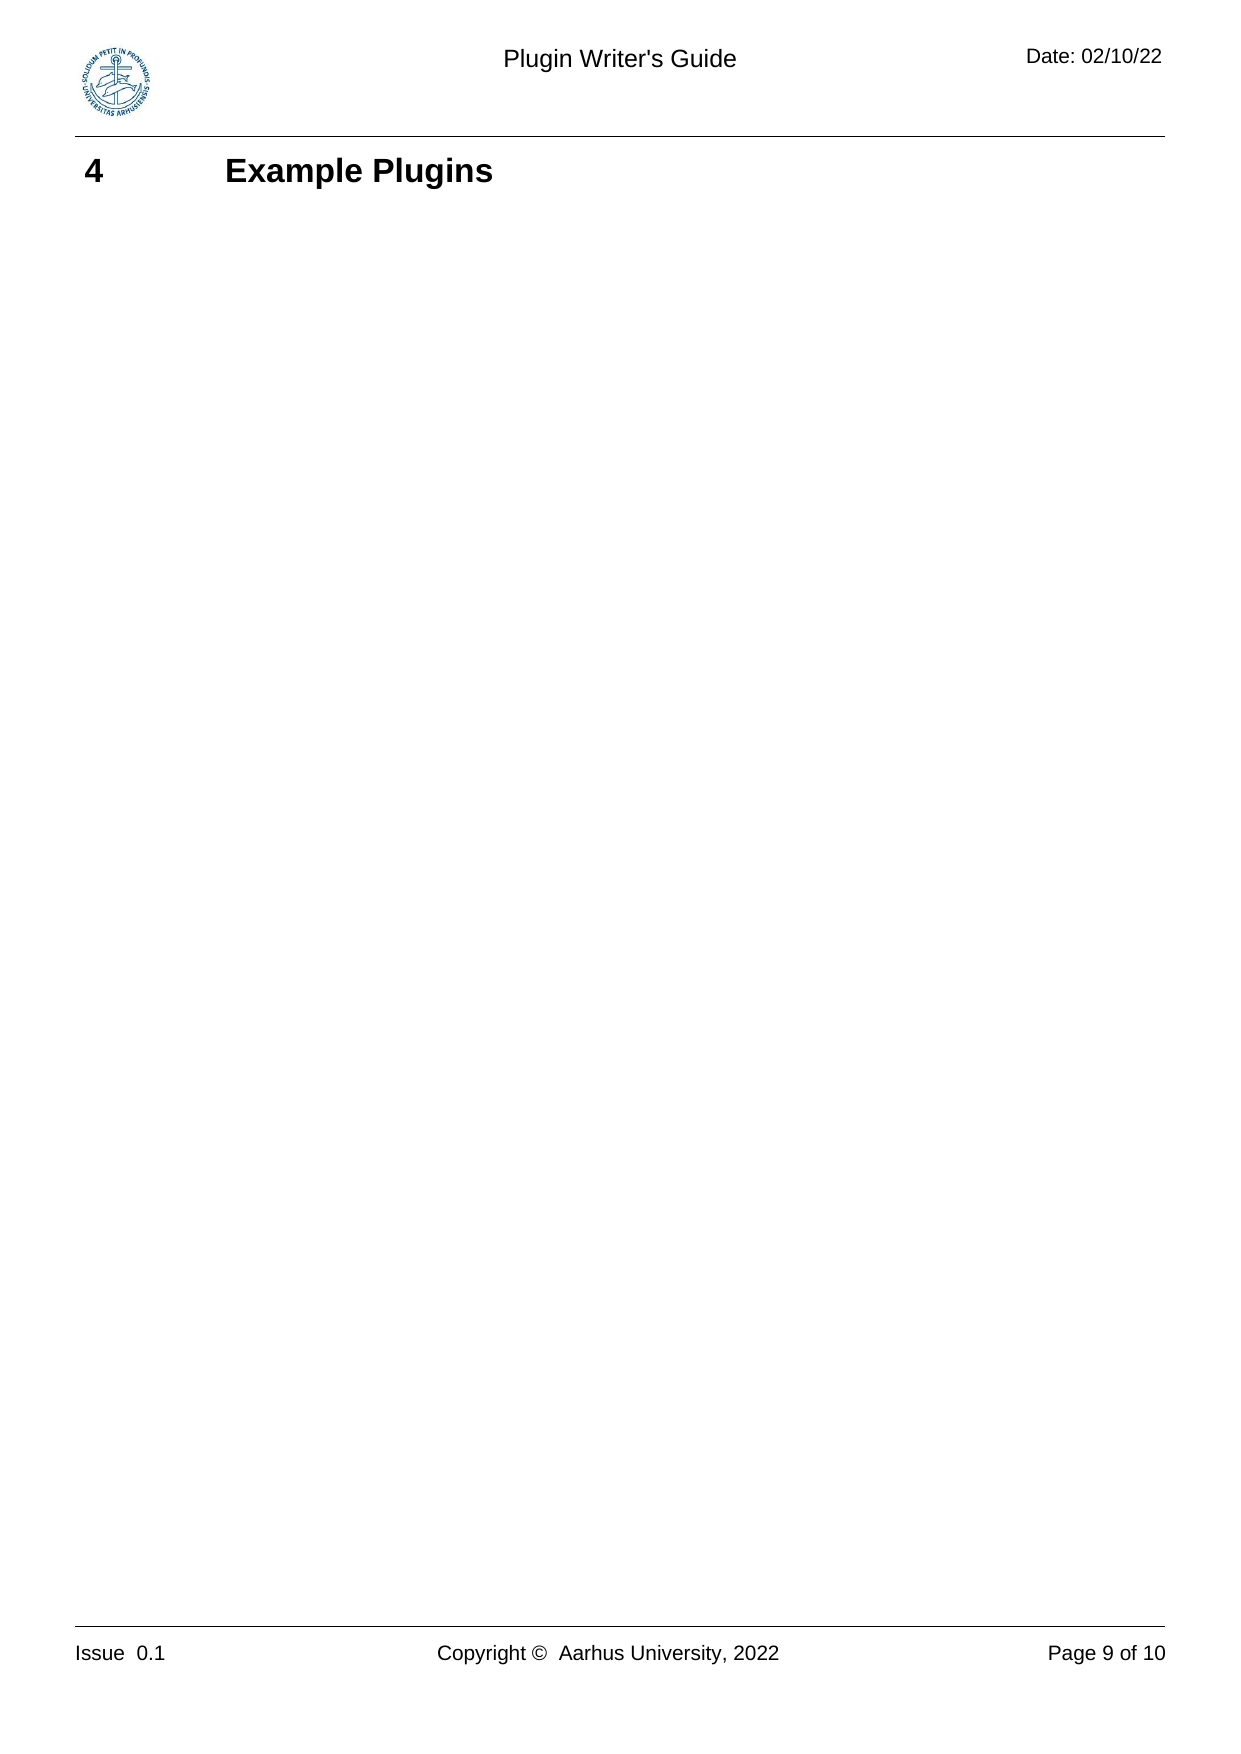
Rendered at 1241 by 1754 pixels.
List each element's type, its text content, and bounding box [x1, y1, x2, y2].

picture [78, 44, 153, 120]
subtitle Example Plugins [75, 152, 1165, 190]
